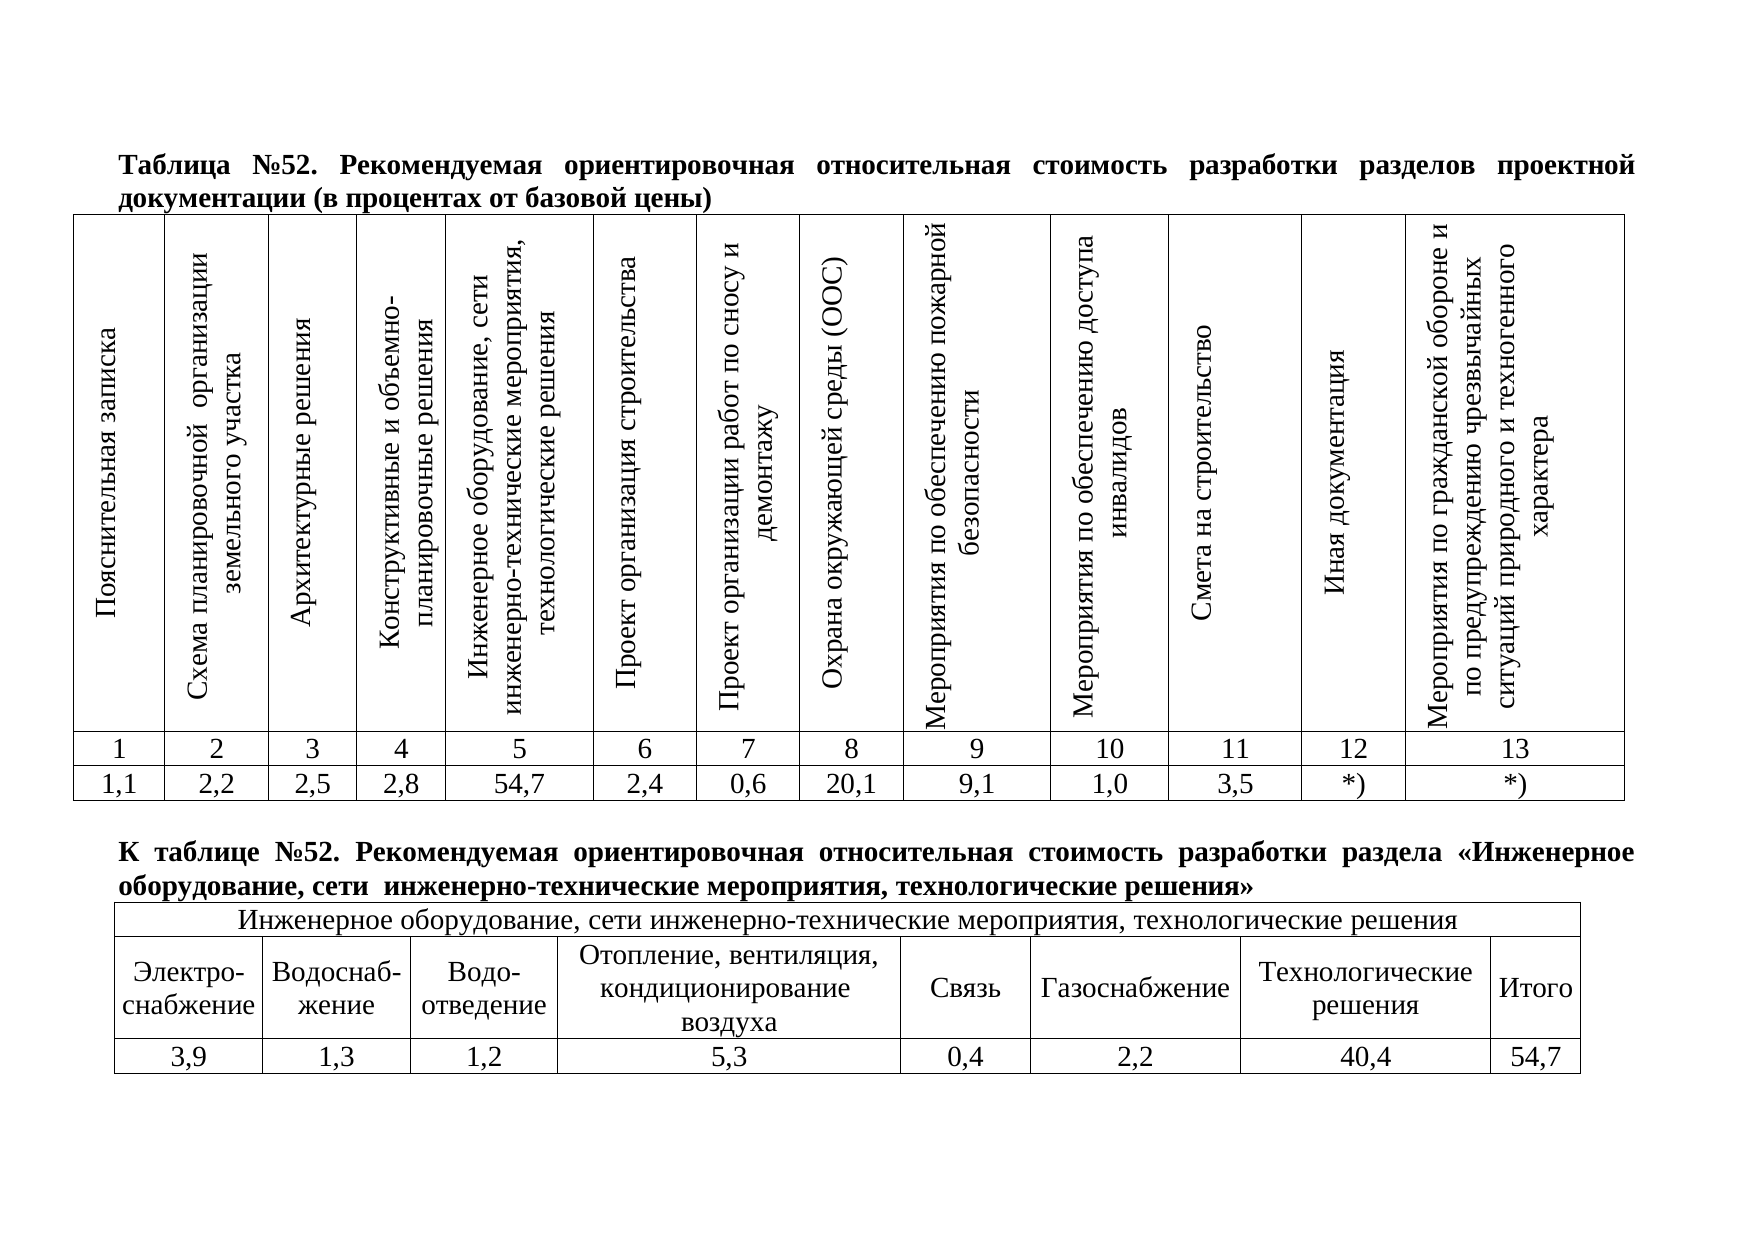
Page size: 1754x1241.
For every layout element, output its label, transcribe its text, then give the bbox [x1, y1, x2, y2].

table_cell 13 [1406, 732, 1624, 765]
table_cell Электро- снабжение [115, 937, 262, 1038]
table_cell 2 [165, 732, 268, 765]
table_header Иная документация [1302, 215, 1405, 731]
table_cell Технологические решения [1241, 937, 1490, 1038]
table_header Проект организации работ по сносу и демонтажу [697, 215, 799, 731]
table_cell *) [1302, 766, 1405, 800]
table_cell 1,1 [74, 766, 164, 800]
table_cell Водо- отведение [411, 937, 557, 1038]
table_cell Итого [1491, 937, 1580, 1038]
table_cell 3,5 [1169, 766, 1301, 800]
table_cell 9,1 [904, 766, 1050, 800]
table_cell 40,4 [1241, 1039, 1490, 1072]
table_cell 1 [74, 732, 164, 765]
table_cell 7 [697, 732, 799, 765]
table_header Инженерное оборудование, сети инженерно-технические мероприятия, технологические решения [115, 903, 1580, 936]
table_cell 1,2 [411, 1039, 557, 1072]
table_header Схема планировочной организации земельного участка [165, 215, 268, 731]
table_cell 5 [446, 732, 593, 765]
table_header Конструктивные и объемно-планировочные решения [357, 215, 445, 731]
table_cell 1,3 [263, 1039, 410, 1072]
table_cell Водоснаб-жение [263, 937, 410, 1038]
table_cell 4 [357, 732, 445, 765]
table_cell 12 [1302, 732, 1405, 765]
table_cell 5,3 [558, 1039, 900, 1072]
table_cell *) [1406, 766, 1624, 800]
table_cell Отопление, вентиляция, кондиционирование воздуха [558, 937, 900, 1038]
table_cell 9 [904, 732, 1050, 765]
table_header Мероприятия по обеспечению доступа инвалидов [1051, 215, 1168, 731]
subtitle Таблица №52. Рекомендуемая ориентировочная относительная стоимость разработки разделов проектной документации (в процентах от базовой цены) [118, 147, 1636, 214]
table_cell 2,2 [1031, 1039, 1240, 1072]
table_cell 54,7 [1491, 1039, 1580, 1072]
table_cell 3,9 [115, 1039, 262, 1072]
table_cell 20,1 [800, 766, 903, 800]
table_cell 2,5 [269, 766, 356, 800]
table_cell 54,7 [446, 766, 593, 800]
table_header Архитектурные решения [269, 215, 356, 731]
subtitle К таблице №52. Рекомендуемая ориентировочная относительная стоимость разработки раздела «Инженерное оборудование, сети инженерно-технические мероприятия, технологические решения» [118, 834, 1636, 902]
table_cell 11 [1169, 732, 1301, 765]
table_cell Газоснабжение [1031, 937, 1240, 1038]
table_cell 1,0 [1051, 766, 1168, 800]
table_cell 0,4 [901, 1039, 1030, 1072]
table_header Мероприятия по гражданской обороне и по предупреждению чрезвычайных ситуаций природного и техногенного характера [1406, 215, 1624, 731]
table_header Охрана окружающей среды (ООС) [800, 215, 903, 731]
table_header Проект организация строительства [594, 215, 696, 731]
table_header Смета на строительство [1169, 215, 1301, 731]
table_cell 0,6 [697, 766, 799, 800]
table_header Пояснительная записка [74, 215, 164, 731]
table_cell 2,4 [594, 766, 696, 800]
table_cell 6 [594, 732, 696, 765]
table_cell 3 [269, 732, 356, 765]
table_header Мероприятия по обеспечению пожарной безопасности [904, 215, 1050, 731]
table_cell 2,2 [165, 766, 268, 800]
table_cell 10 [1051, 732, 1168, 765]
table_header Инженерное оборудование, сети инженерно-технические мероприятия, технологические решения [446, 215, 593, 731]
table_cell 8 [800, 732, 903, 765]
table_cell Связь [901, 937, 1030, 1038]
table_cell 2,8 [357, 766, 445, 800]
